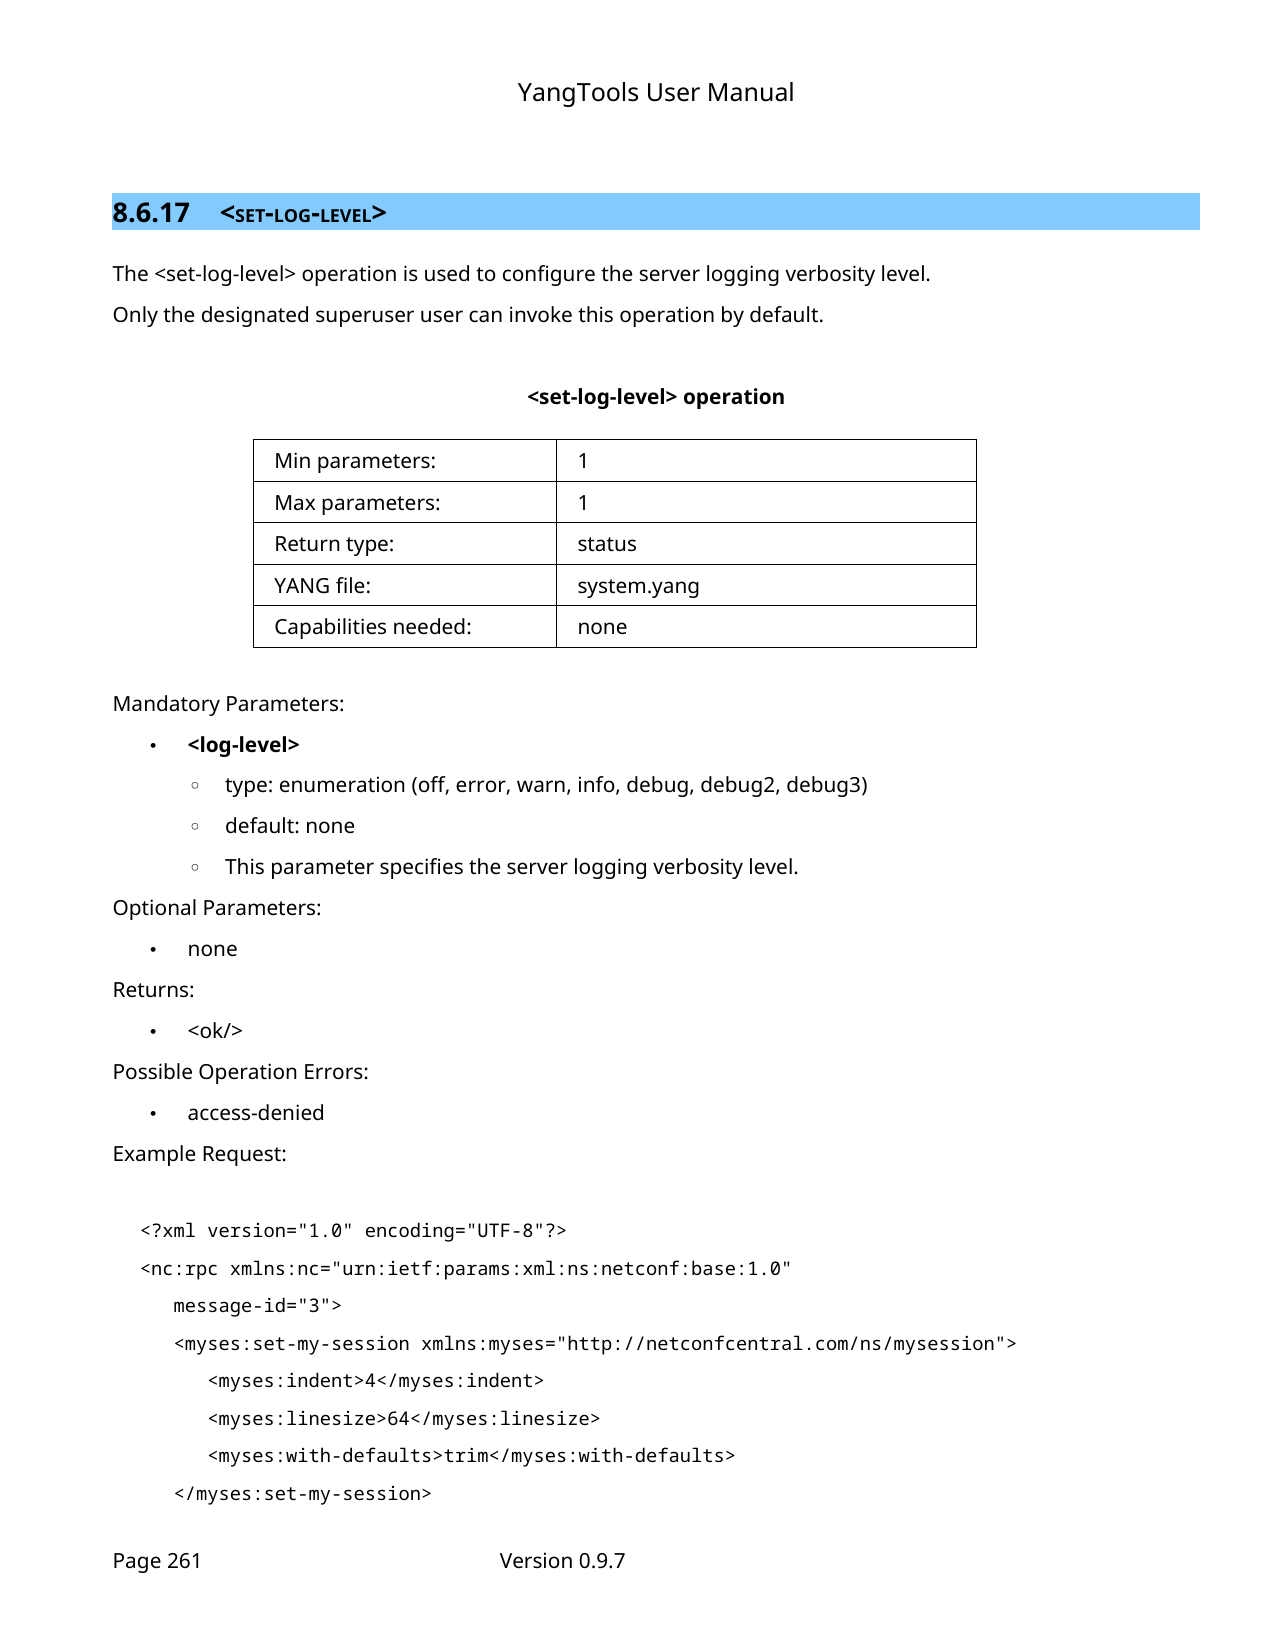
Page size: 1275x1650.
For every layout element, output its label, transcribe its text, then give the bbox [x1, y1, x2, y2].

table_cell Capabilities needed: [254, 606, 556, 647]
text <?xml version="1.0" encoding="UTF-8"?> [139, 1217, 1200, 1243]
text <nc:rpc xmlns:nc="urn:ietf:params:xml:ns:netconf:base:1.0" [139, 1255, 1200, 1281]
table_cell 1 [557, 482, 976, 522]
text Returns: [112, 975, 1200, 1004]
text <myses:with-defaults>trim</myses:with-defaults> [139, 1442, 1200, 1468]
text <myses:linesize>64</myses:linesize> [139, 1405, 1200, 1431]
table_cell system.yang [557, 565, 976, 605]
table_cell Max parameters: [254, 482, 556, 522]
list access-denied [150, 1098, 1200, 1127]
subtitle <set-log-level> [112, 193, 1200, 230]
list This parameter specifies the server logging verbosity level. [187, 852, 1200, 881]
table_cell YANG file: [254, 565, 556, 605]
text Optional Parameters: [112, 893, 1200, 922]
text </myses:set-my-session> [139, 1480, 1200, 1506]
text Only the designated superuser user can invoke this operation by default. [112, 300, 1200, 329]
list <log-level> [150, 730, 1200, 758]
list <ok/> [150, 1016, 1200, 1045]
text <myses:indent>4</myses:indent> [139, 1367, 1200, 1393]
text Example Request: [112, 1139, 1200, 1167]
text message-id="3"> [139, 1292, 1200, 1318]
text Possible Operation Errors: [112, 1057, 1200, 1086]
list none [150, 934, 1200, 963]
table_cell Return type: [254, 523, 556, 564]
subtitle <set-log-level> operation [127, 382, 1185, 411]
text The <set-log-level> operation is used to configure the server logging verbosity level. [112, 259, 1200, 288]
list type: enumeration (off, error, warn, info, debug, debug2, debug3) [187, 771, 1200, 799]
text Mandatory Parameters: [112, 689, 1200, 717]
table_cell none [557, 606, 976, 647]
text <myses:set-my-session xmlns:myses="http://netconfcentral.com/ns/mysession"> [139, 1330, 1200, 1356]
list default: none [187, 812, 1200, 840]
table_cell status [557, 523, 976, 564]
table_header 1 [557, 440, 976, 481]
table_header Min parameters: [254, 440, 556, 481]
